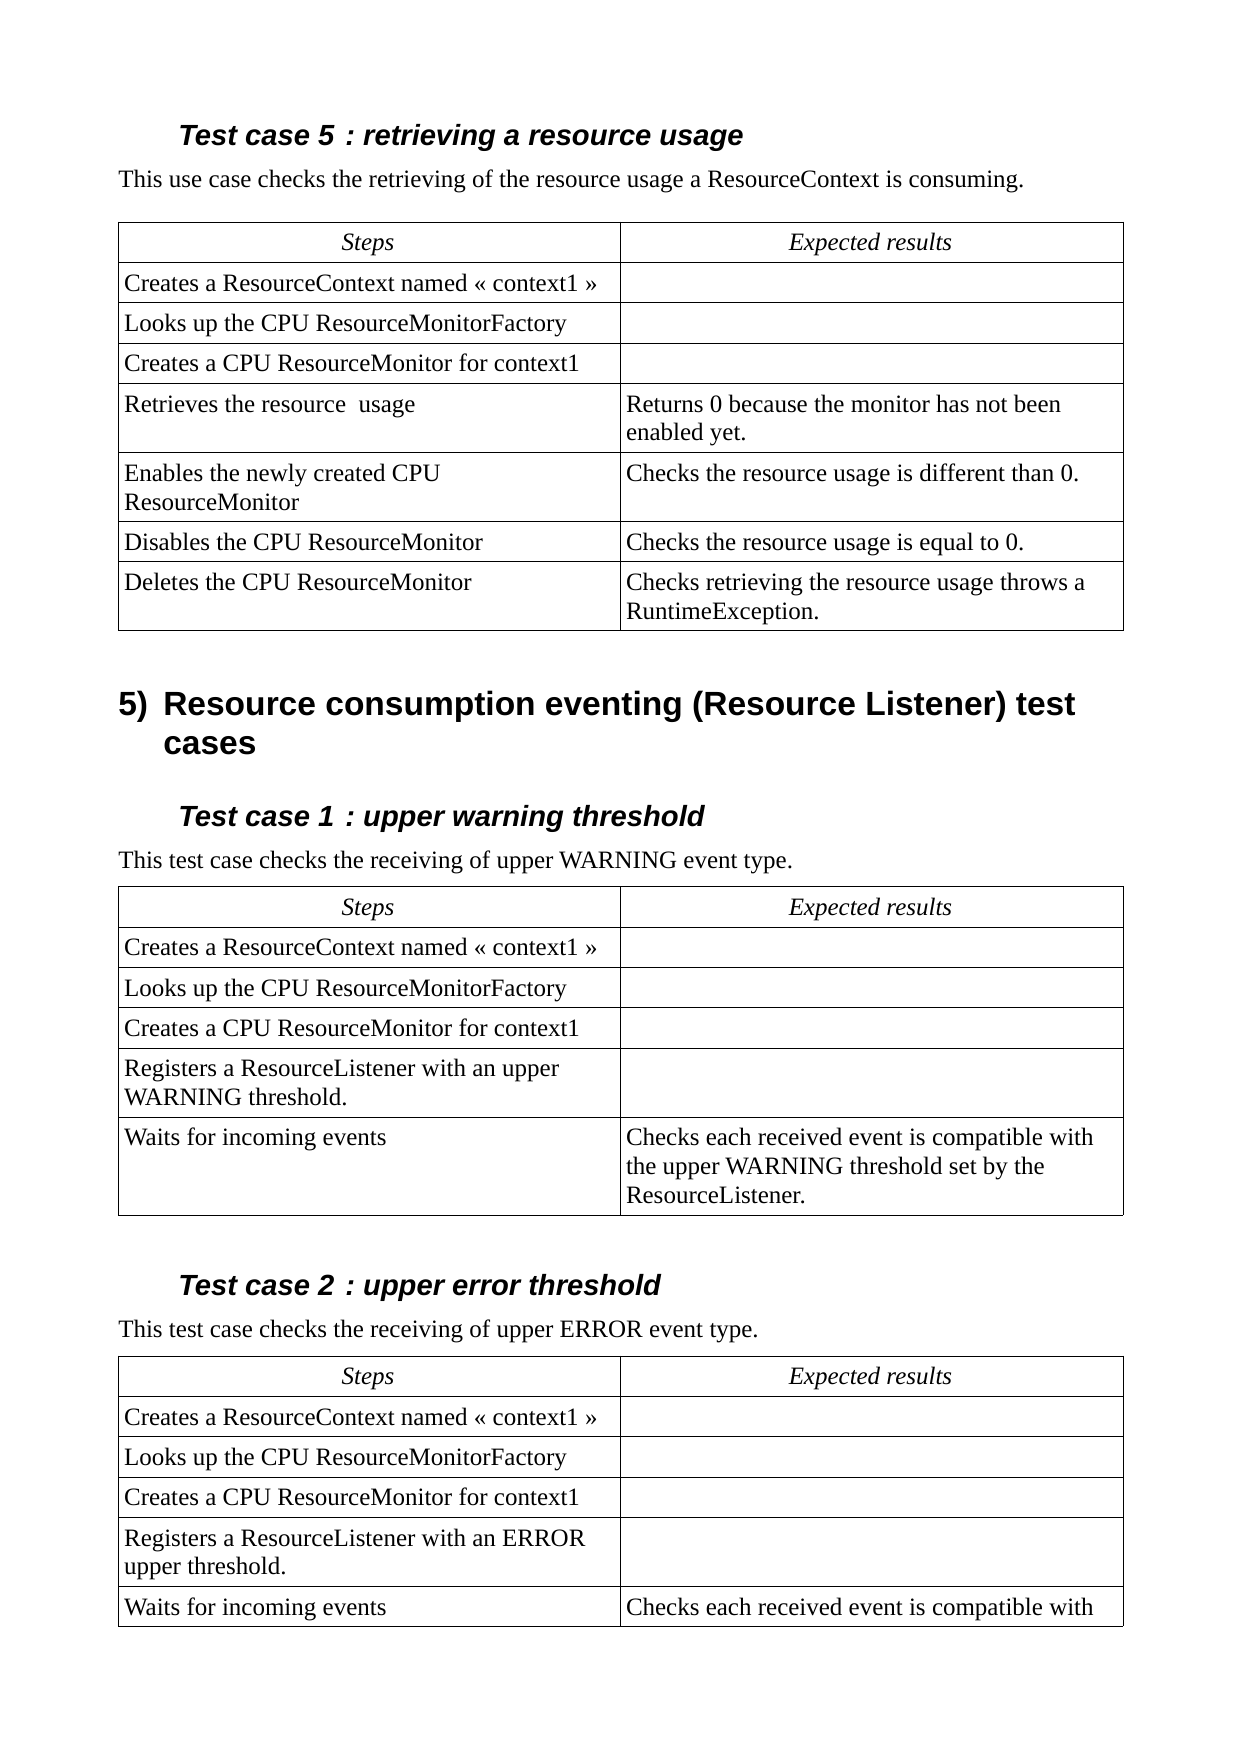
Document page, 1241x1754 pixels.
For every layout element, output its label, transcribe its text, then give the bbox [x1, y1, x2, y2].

table_cell [621, 1518, 1123, 1586]
table_cell Waits for incoming events [119, 1587, 620, 1626]
subtitle Test case 2 : upper error threshold [118, 1268, 1122, 1302]
table_cell Deletes the CPU ResourceMonitor [119, 562, 620, 630]
table_header Expected results [621, 887, 1123, 927]
table_cell Disables the CPU ResourceMonitor [119, 522, 620, 561]
subtitle Resource consumption eventing (Resource Listener) test cases [118, 684, 1122, 762]
table_cell [621, 1049, 1123, 1117]
table_cell Checks the resource usage is equal to 0. [621, 522, 1123, 561]
table_cell Returns 0 because the monitor has not been enabled yet. [621, 384, 1123, 452]
table_header Steps [119, 887, 620, 927]
table_cell [621, 1437, 1123, 1477]
table_cell Checks retrieving the resource usage throws a RuntimeException. [621, 562, 1123, 630]
table_cell Creates a ResourceContext named « context1 » [119, 928, 620, 967]
table_cell Checks each received event is compatible with [621, 1587, 1123, 1626]
table_cell Creates a ResourceContext named « context1 » [119, 1397, 620, 1436]
table_cell [621, 1008, 1123, 1048]
table_cell [621, 263, 1123, 302]
text This test case checks the receiving of upper ERROR event type. [118, 1314, 1122, 1343]
text This test case checks the receiving of upper WARNING event type. [118, 845, 1122, 874]
table_cell [621, 1397, 1123, 1436]
table_cell Creates a ResourceContext named « context1 » [119, 263, 620, 302]
table_cell [621, 1478, 1123, 1517]
table_cell [621, 344, 1123, 383]
table_cell Registers a ResourceListener with an upper WARNING threshold. [119, 1049, 620, 1117]
table_header Expected results [621, 223, 1123, 262]
table_cell Enables the newly created CPU ResourceMonitor [119, 453, 620, 521]
table_cell [621, 968, 1123, 1007]
table_cell Looks up the CPU ResourceMonitorFactory [119, 968, 620, 1007]
table_header Steps [119, 1357, 620, 1396]
table_cell Looks up the CPU ResourceMonitorFactory [119, 1437, 620, 1477]
table_cell Registers a ResourceListener with an ERROR upper threshold. [119, 1518, 620, 1586]
table_cell Checks each received event is compatible with the upper WARNING threshold set by the ResourceListener. [621, 1118, 1123, 1214]
table_header Steps [119, 223, 620, 262]
table_cell Checks the resource usage is different than 0. [621, 453, 1123, 521]
subtitle Test case 1 : upper warning threshold [118, 799, 1122, 833]
table_cell [621, 303, 1123, 343]
table_cell Looks up the CPU ResourceMonitorFactory [119, 303, 620, 343]
table_cell [621, 928, 1123, 967]
table_cell Creates a CPU ResourceMonitor for context1 [119, 344, 620, 383]
table_cell Creates a CPU ResourceMonitor for context1 [119, 1008, 620, 1048]
subtitle Test case 5 : retrieving a resource usage [118, 118, 1122, 152]
table_header Expected results [621, 1357, 1123, 1396]
text This use case checks the retrieving of the resource usage a ResourceContext is consuming. [118, 164, 1122, 193]
table_cell Waits for incoming events [119, 1118, 620, 1214]
table_cell Retrieves the resource usage [119, 384, 620, 452]
table_cell Creates a CPU ResourceMonitor for context1 [119, 1478, 620, 1517]
